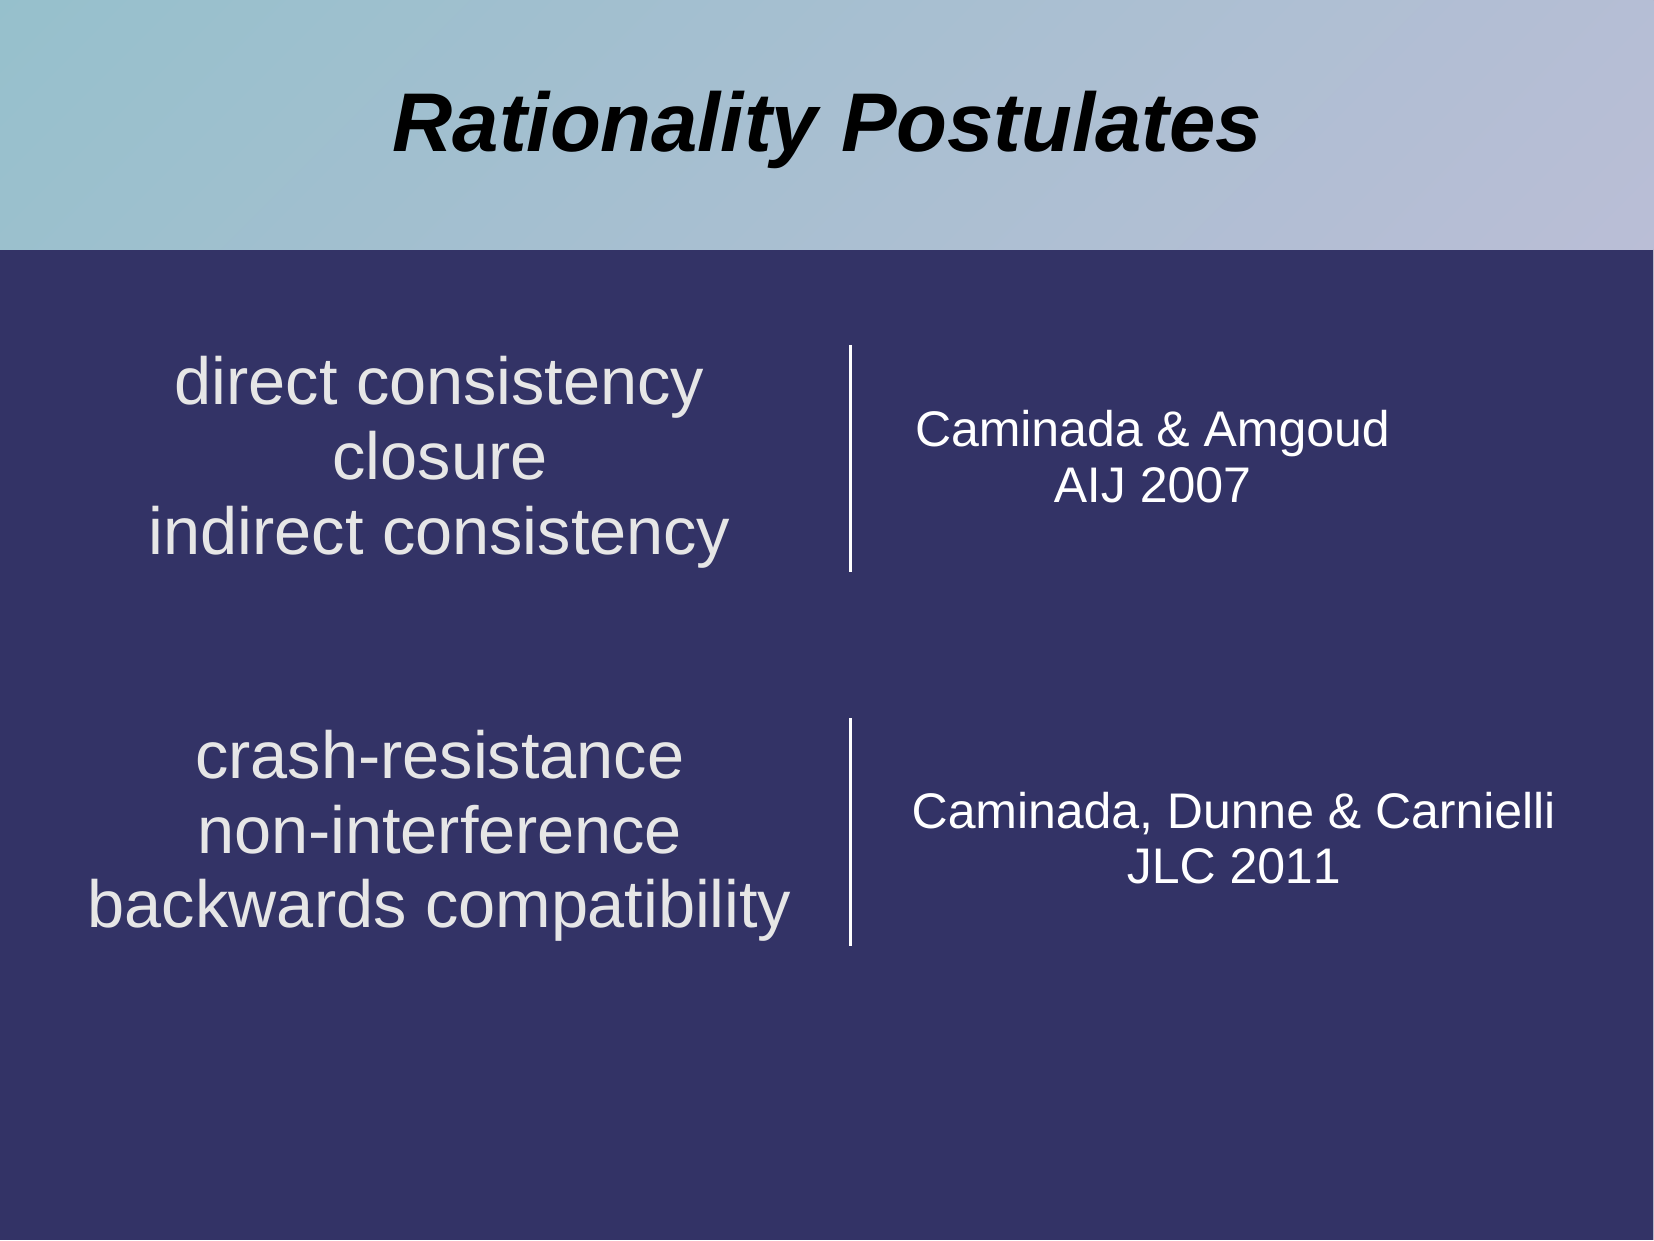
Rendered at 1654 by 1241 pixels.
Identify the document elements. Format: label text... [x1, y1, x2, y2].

text_box Caminada & Amgoud AIJ 2007 [914, 401, 1390, 513]
list direct consistency closure indirect consistency crash-resistance non-interference backwards compatibility [72, 269, 808, 1064]
text_box Caminada, Dunne & Carnielli JLC 2011 [911, 782, 1556, 895]
title Rationality Postulates [121, 19, 1534, 227]
